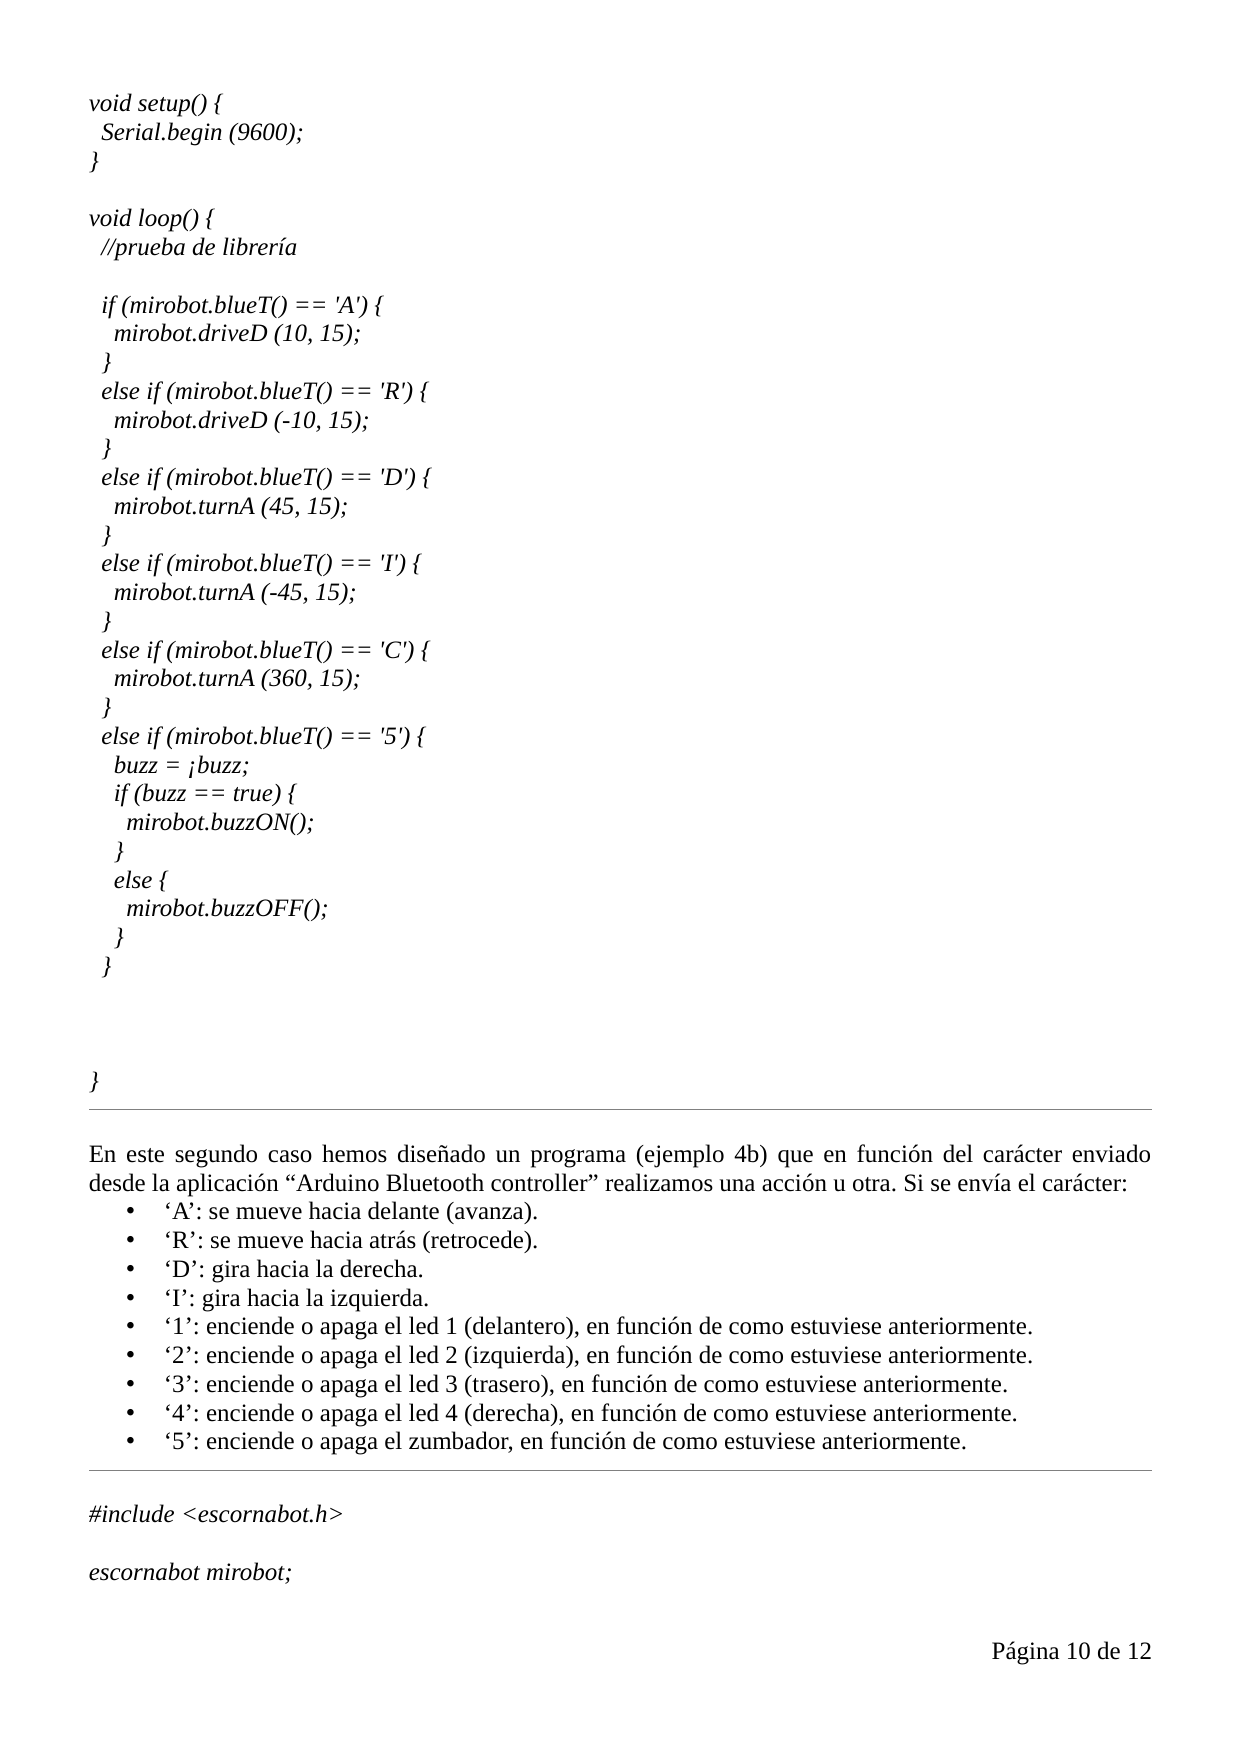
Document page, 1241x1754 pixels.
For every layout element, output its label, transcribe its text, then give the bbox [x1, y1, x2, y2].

text mirobot.turnA (-45, 15); [88, 577, 1152, 606]
text mirobot.driveD (-10, 15); [88, 405, 1152, 433]
text } [88, 922, 1152, 951]
list ‘3’: enciende o apaga el led 3 (trasero), en función de como estuviese anteriormente. [126, 1369, 1152, 1398]
text } [88, 520, 1152, 548]
text else { [88, 865, 1152, 893]
text } [88, 347, 1152, 376]
text mirobot.driveD (10, 15); [88, 318, 1152, 347]
list ‘I’: gira hacia la izquierda. [126, 1283, 1152, 1311]
text else if (mirobot.blueT() == 'D') { [88, 462, 1152, 491]
list ‘2’: enciende o apaga el led 2 (izquierda), en función de como estuviese anteriormente. [126, 1340, 1152, 1369]
text mirobot.buzzOFF(); [88, 893, 1152, 922]
list ‘4’: enciende o apaga el led 4 (derecha), en función de como estuviese anteriormente. [126, 1398, 1152, 1426]
text } [88, 692, 1152, 721]
list ‘D’: gira hacia la derecha. [126, 1254, 1152, 1283]
text #include <escornabot.h> [88, 1499, 1152, 1528]
text } [88, 146, 1152, 175]
text En este segundo caso hemos diseñado un programa (ejemplo 4b) que en función del carácter enviado desde la aplicación “Arduino Bluetooth controller” realizamos una acción u otra. Si se envía el carácter: [88, 1139, 1152, 1196]
list ‘1’: enciende o apaga el led 1 (delantero), en función de como estuviese anteriormente. [126, 1311, 1152, 1340]
text } [88, 836, 1152, 865]
text mirobot.turnA (360, 15); [88, 663, 1152, 692]
text mirobot.turnA (45, 15); [88, 491, 1152, 520]
text else if (mirobot.blueT() == 'I') { [88, 548, 1152, 577]
text //prueba de librería [88, 232, 1152, 261]
text } [88, 433, 1152, 462]
list ‘5’: enciende o apaga el zumbador, en función de como estuviese anteriormente. [126, 1426, 1152, 1455]
text else if (mirobot.blueT() == '5') { [88, 721, 1152, 750]
text } [88, 606, 1152, 635]
text if (buzz == true) { [88, 778, 1152, 807]
text escornabot mirobot; [88, 1557, 1152, 1586]
list ‘A’: se mueve hacia delante (avanza). [126, 1196, 1152, 1225]
list ‘R’: se mueve hacia atrás (retrocede). [126, 1225, 1152, 1254]
text else if (mirobot.blueT() == 'C') { [88, 635, 1152, 663]
text } [88, 1066, 1152, 1095]
text } [88, 951, 1152, 980]
text if (mirobot.blueT() == 'A') { [88, 290, 1152, 318]
text else if (mirobot.blueT() == 'R') { [88, 376, 1152, 405]
text Serial.begin (9600); [88, 117, 1152, 146]
text void setup() { [88, 88, 1152, 117]
text mirobot.buzzON(); [88, 807, 1152, 836]
text buzz = ¡buzz; [88, 750, 1152, 778]
text void loop() { [88, 203, 1152, 232]
